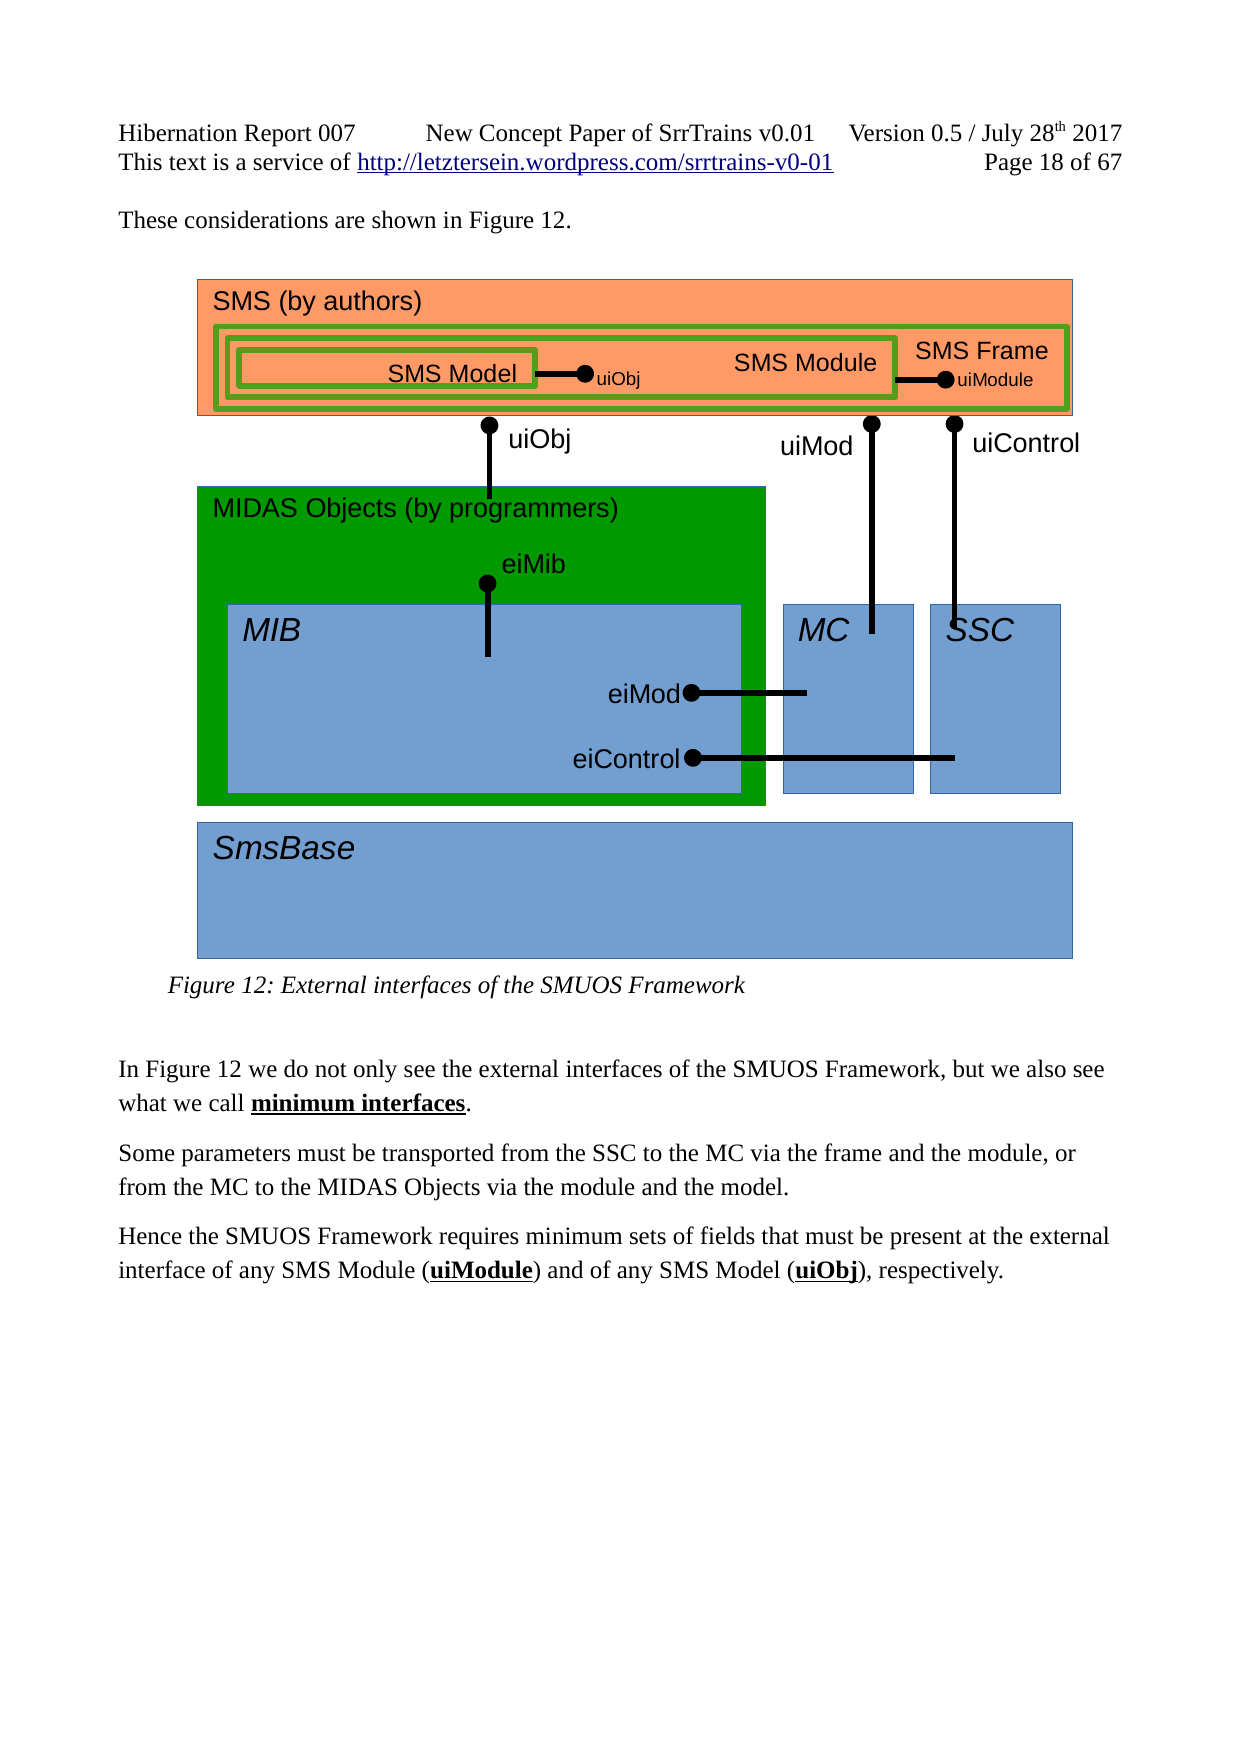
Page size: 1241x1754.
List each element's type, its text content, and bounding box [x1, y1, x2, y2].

text In Figure 12 we do not only see the external interfaces of the SMUOS Framework, but we also see what we call minimum interfaces. [118, 1054, 1122, 1117]
text These considerations are shown in Figure 12. [118, 205, 1122, 234]
text Some parameters must be transported from the SSC to the MC via the frame and the module, or from the MC to the MIDAS Objects via the module and the model. [118, 1138, 1122, 1201]
text Hence the SMUOS Framework requires minimum sets of fields that must be present at the external interface of any SMS Module (uiModule) and of any SMS Model (uiObj), respectively. [118, 1221, 1122, 1284]
text Figure 12: External interfaces of the SMUOS Framework [168, 266, 1093, 999]
